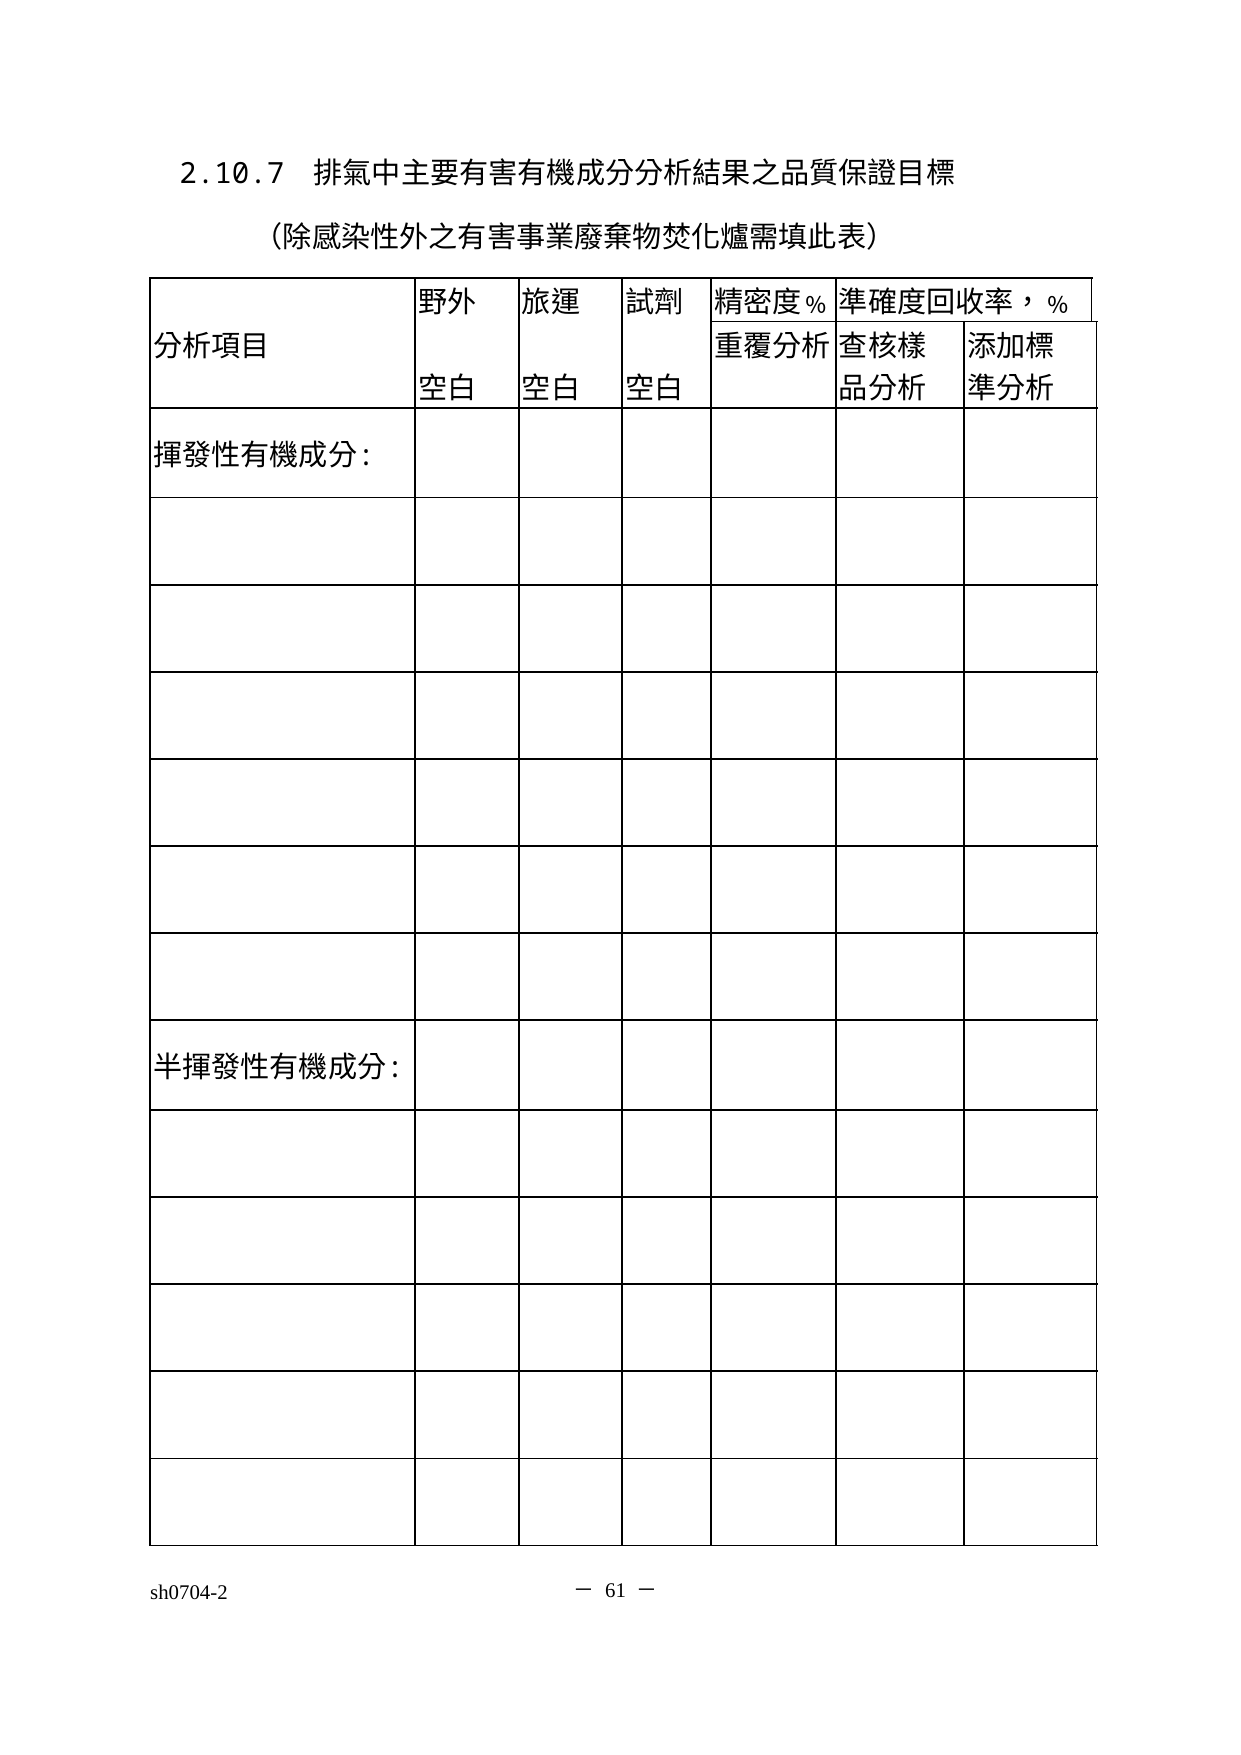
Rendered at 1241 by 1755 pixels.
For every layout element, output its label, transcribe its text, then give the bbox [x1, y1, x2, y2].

table_cell [712, 409, 835, 497]
table_cell [712, 1372, 835, 1457]
table_cell [151, 1198, 414, 1283]
table_cell [623, 847, 710, 932]
table_cell [965, 1021, 1096, 1109]
table_cell [151, 1372, 414, 1457]
table_header 旅運 [520, 279, 621, 321]
table_cell [623, 1111, 710, 1196]
table_cell [416, 934, 518, 1019]
table_cell [151, 760, 414, 845]
table_cell 重覆分析 [712, 322, 835, 365]
table_cell [520, 1285, 621, 1370]
table_cell [416, 321, 518, 365]
table_cell [712, 1459, 835, 1544]
table_cell [520, 1459, 621, 1544]
table_cell [416, 1459, 518, 1544]
table_cell [520, 409, 621, 497]
table_cell [712, 1285, 835, 1370]
table_header 試劑 [623, 279, 710, 321]
text 2.10.7 排氣中主要有害有機成分分析結果之品質保證目標 [150, 150, 1090, 192]
table_cell 查核樣 [837, 322, 963, 365]
table_cell 空白 [416, 365, 518, 407]
table_cell [623, 1021, 710, 1109]
table_cell [712, 498, 835, 584]
table_cell [416, 1285, 518, 1370]
table_cell [520, 847, 621, 932]
table_cell [416, 586, 518, 671]
table_cell [837, 1021, 963, 1109]
table_cell 半揮發性有機成分: [151, 1021, 414, 1109]
table_cell [623, 1285, 710, 1370]
table_cell [965, 409, 1096, 497]
table_cell 分析項目 [151, 321, 414, 365]
table_cell [520, 760, 621, 845]
table_cell [151, 1459, 414, 1544]
table_cell [837, 1198, 963, 1283]
table_cell [520, 1111, 621, 1196]
table_cell 空白 [520, 365, 621, 407]
table_cell [712, 1111, 835, 1196]
table_cell [965, 760, 1096, 845]
table_cell [965, 498, 1096, 584]
table_cell [837, 409, 963, 497]
table_cell [837, 498, 963, 584]
table_cell [623, 321, 710, 365]
table_cell [623, 1459, 710, 1544]
table_cell [837, 760, 963, 845]
table_cell 空白 [623, 365, 710, 407]
table_cell [623, 586, 710, 671]
table_cell [416, 760, 518, 845]
table_cell [837, 1111, 963, 1196]
table_cell [623, 1372, 710, 1457]
table_cell [151, 365, 414, 407]
table_cell [520, 1021, 621, 1109]
table_cell [837, 586, 963, 671]
table_cell [416, 1021, 518, 1109]
table_cell [623, 409, 710, 497]
table_cell [520, 321, 621, 365]
table_cell [416, 847, 518, 932]
table_header [151, 279, 414, 321]
table_cell [151, 1285, 414, 1370]
table_header 野外 [416, 279, 518, 321]
table_cell [712, 847, 835, 932]
table_cell [837, 934, 963, 1019]
table_cell [623, 498, 710, 584]
table_cell [712, 365, 835, 407]
table_cell [520, 1372, 621, 1457]
table_cell [965, 1111, 1096, 1196]
table_cell [151, 586, 414, 671]
table_cell [965, 934, 1096, 1019]
table_cell [837, 673, 963, 758]
table_cell [965, 1372, 1096, 1457]
table_cell [151, 1111, 414, 1196]
table_cell [712, 586, 835, 671]
table_cell [520, 673, 621, 758]
table_cell [965, 586, 1096, 671]
table_cell [623, 934, 710, 1019]
table_cell [623, 1198, 710, 1283]
table_cell [416, 673, 518, 758]
table_header [1092, 277, 1097, 321]
table_cell [712, 934, 835, 1019]
table_cell [837, 1372, 963, 1457]
table_cell [623, 760, 710, 845]
table_cell [416, 1111, 518, 1196]
table_cell [151, 934, 414, 1019]
table_cell [520, 934, 621, 1019]
table_cell [965, 1198, 1096, 1283]
table_cell 揮發性有機成分: [151, 409, 414, 497]
table_cell [965, 1285, 1096, 1370]
table_cell [837, 847, 963, 932]
table_cell [712, 1021, 835, 1109]
table_cell [837, 1459, 963, 1544]
table_header 精密度﹪ [712, 279, 835, 321]
table_cell [416, 409, 518, 497]
table_cell [416, 498, 518, 584]
table_cell [151, 673, 414, 758]
table_cell 品分析 [837, 365, 963, 407]
table_cell [416, 1372, 518, 1457]
table_cell [965, 673, 1096, 758]
table_cell [965, 1459, 1096, 1544]
table_cell [520, 498, 621, 584]
table_cell [837, 1285, 963, 1370]
table_cell [712, 1198, 835, 1283]
table_cell [520, 1198, 621, 1283]
table_cell [623, 673, 710, 758]
table_cell 添加標 [965, 322, 1096, 365]
table_cell [151, 498, 414, 584]
table_cell 準分析 [965, 365, 1096, 407]
table_cell [151, 847, 414, 932]
text （除感染性外之有害事業廢棄物焚化爐需填此表） [253, 213, 1090, 256]
table_cell [965, 847, 1096, 932]
table_cell [520, 586, 621, 671]
table_cell [416, 1198, 518, 1283]
table_header 準確度回收率，﹪ [837, 279, 1091, 321]
table_cell [712, 673, 835, 758]
table_cell [712, 760, 835, 845]
